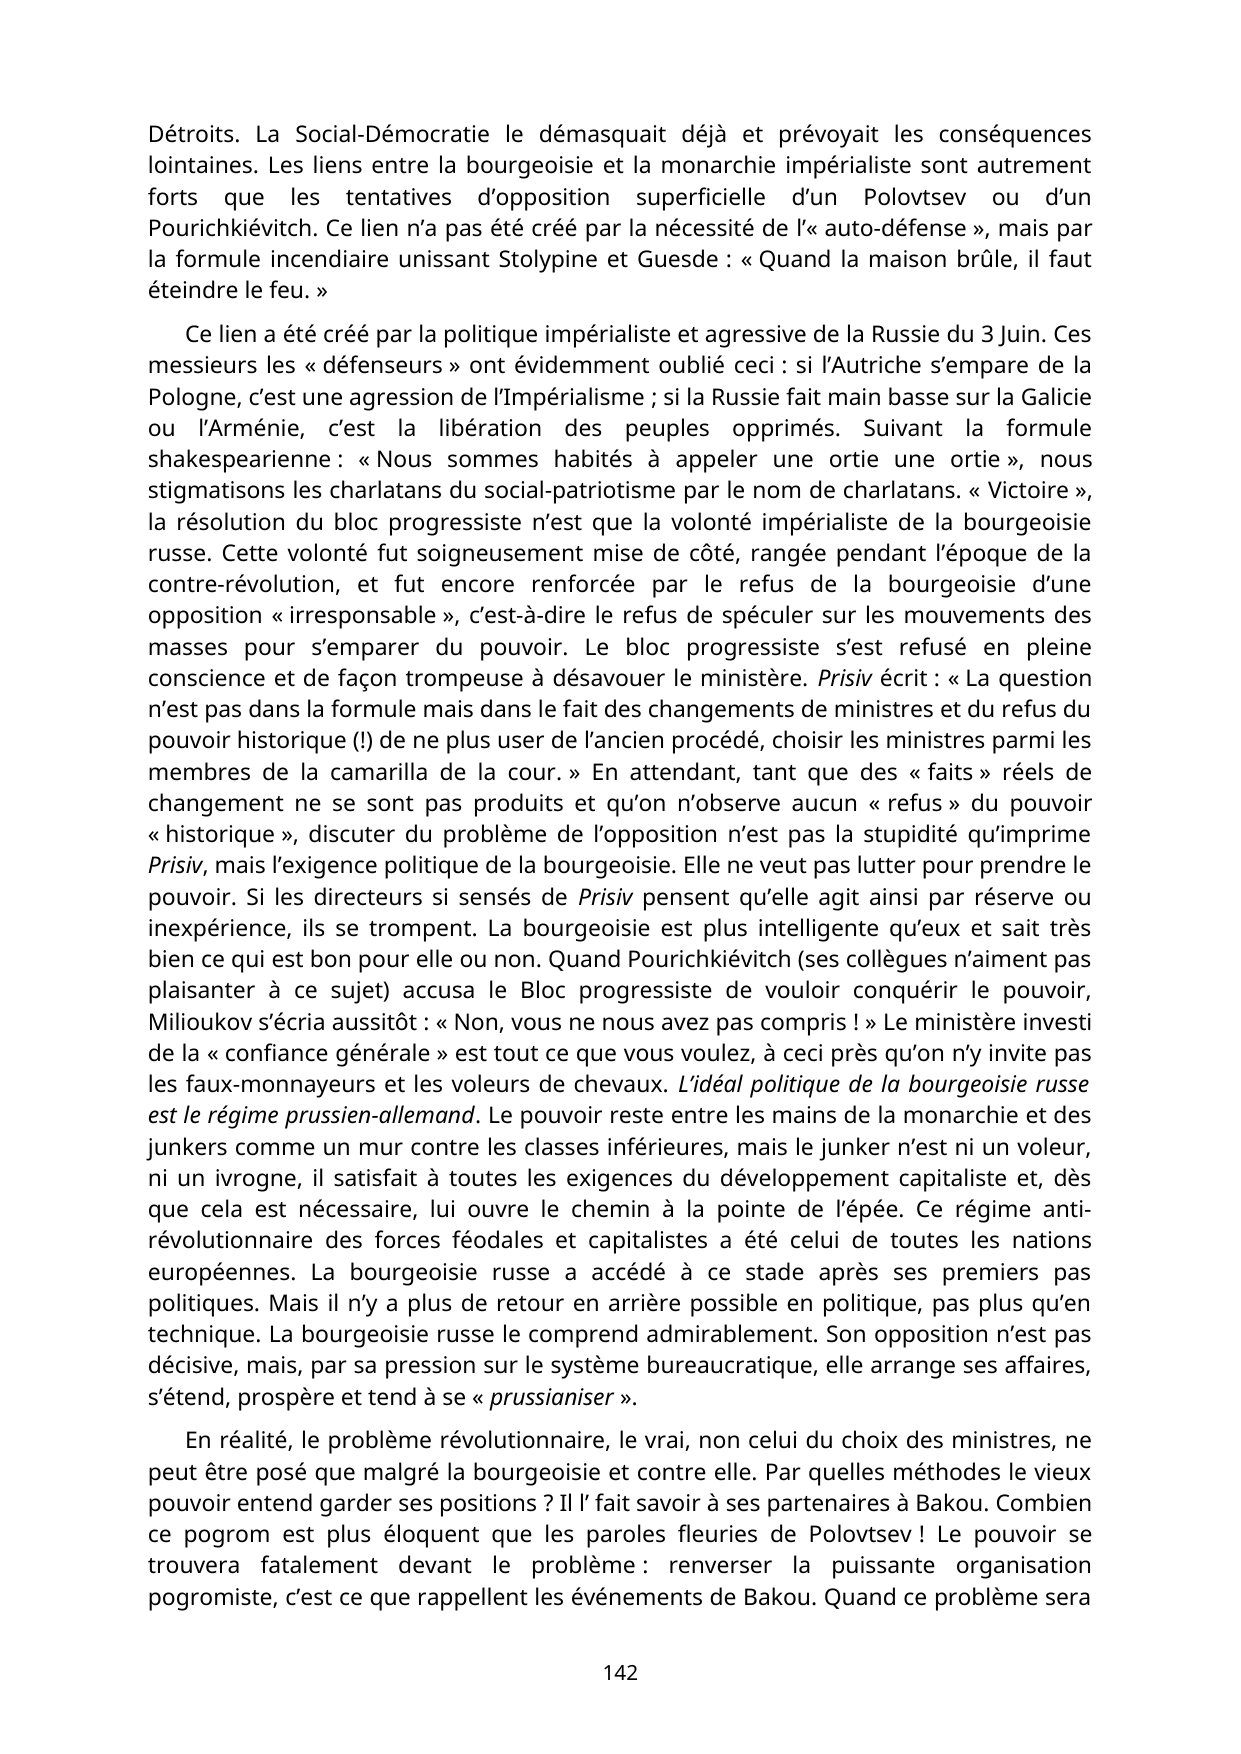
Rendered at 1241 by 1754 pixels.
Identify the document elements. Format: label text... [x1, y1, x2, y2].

text Détroits. La Social-Démocratie le démasquait déjà et prévoyait les conséquences lointaines. Les liens entre la bourgeoisie et la monarchie impérialiste sont autrement forts que les tentatives d’opposition superficielle d’un Polovtsev ou d’un Pourichkiévitch. Ce lien n’a pas été créé par la nécessité de l’« auto-défense », mais par la formule incendiaire unissant Stolypine et Guesde : « Quand la maison brûle, il faut éteindre le feu. » [148, 118, 1093, 306]
text En réalité, le problème révolutionnaire, le vrai, non celui du choix des ministres, ne peut être posé que malgré la bourgeoisie et contre elle. Par quelles méthodes le vieux pouvoir entend garder ses positions ? Il l’ fait savoir à ses partenaires à Bakou. Combien ce pogrom est plus éloquent que les paroles fleuries de Polovtsev ! Le pouvoir se trouvera fatalement devant le problème : renverser la puissante organisation pogromiste, c’est ce que rappellent les événements de Bakou. Quand ce problème sera [148, 1424, 1093, 1612]
text Ce lien a été créé par la politique impérialiste et agressive de la Russie du 3 Juin. Ces messieurs les « défenseurs » ont évidemment oublié ceci : si l’Autriche s’empare de la Pologne, c’est une agression de l’Impérialisme ; si la Russie fait main basse sur la Galicie ou l’Arménie, c’est la libération des peuples opprimés. Suivant la formule shakespearienne : « Nous sommes habités à appeler une ortie une ortie », nous stigmatisons les charlatans du social-patriotisme par le nom de charlatans. « Victoire », la résolution du bloc progressiste n’est que la volonté impérialiste de la bourgeoisie russe. Cette volonté fut soigneusement mise de côté, rangée pendant l’époque de la contre-révolution, et fut encore renforcée par le refus de la bourgeoisie d’une opposition « irresponsable », c’est-à-dire le refus de spéculer sur les mouvements des masses pour s’emparer du pouvoir. Le bloc progressiste s’est refusé en pleine conscience et de façon trompeuse à désavouer le ministère. Prisiv écrit : « La question n’est pas dans la formule mais dans le fait des changements de ministres et du refus du pouvoir historique (!) de ne plus user de l’ancien procédé, choisir les ministres parmi les membres de la camarilla de la cour. » En attendant, tant que des « faits » réels de changement ne se sont pas produits et qu’on n’observe aucun « refus » du pouvoir « historique », discuter du problème de l’opposition n’est pas la stupidité qu’imprime Prisiv, mais l’exigence politique de la bourgeoisie. Elle ne veut pas lutter pour prendre le pouvoir. Si les directeurs si sensés de Prisiv pensent qu’elle agit ainsi par réserve ou inexpérience, ils se trompent. La bourgeoisie est plus intelligente qu’eux et sait très bien ce qui est bon pour elle ou non. Quand Pourichkiévitch (ses collègues n’aiment pas plaisanter à ce sujet) accusa le Bloc progressiste de vouloir conquérir le pouvoir, Milioukov s’écria aussitôt : « Non, vous ne nous avez pas compris ! » Le ministère investi de la « confiance générale » est tout ce que vous voulez, à ceci près qu’on n’y invite pas les faux-monnayeurs et les voleurs de chevaux. L’idéal politique de la bourgeoisie russe est le régime prussien-allemand. Le pouvoir reste entre les mains de la monarchie et des junkers comme un mur contre les classes inférieures, mais le junker n’est ni un voleur, ni un ivrogne, il satisfait à toutes les exigences du développement capitaliste et, dès que cela est nécessaire, lui ouvre le chemin à la pointe de l’épée. Ce régime anti-révolutionnaire des forces féodales et capitalistes a été celui de toutes les nations européennes. La bourgeoisie russe a accédé à ce stade après ses premiers pas politiques. Mais il n’y a plus de retour en arrière possible en politique, pas plus qu’en technique. La bourgeoisie russe le comprend admirablement. Son opposition n’est pas décisive, mais, par sa pression sur le système bureaucratique, elle arrange ses affaires, s’étend, prospère et tend à se « prussianiser ». [148, 318, 1093, 1412]
